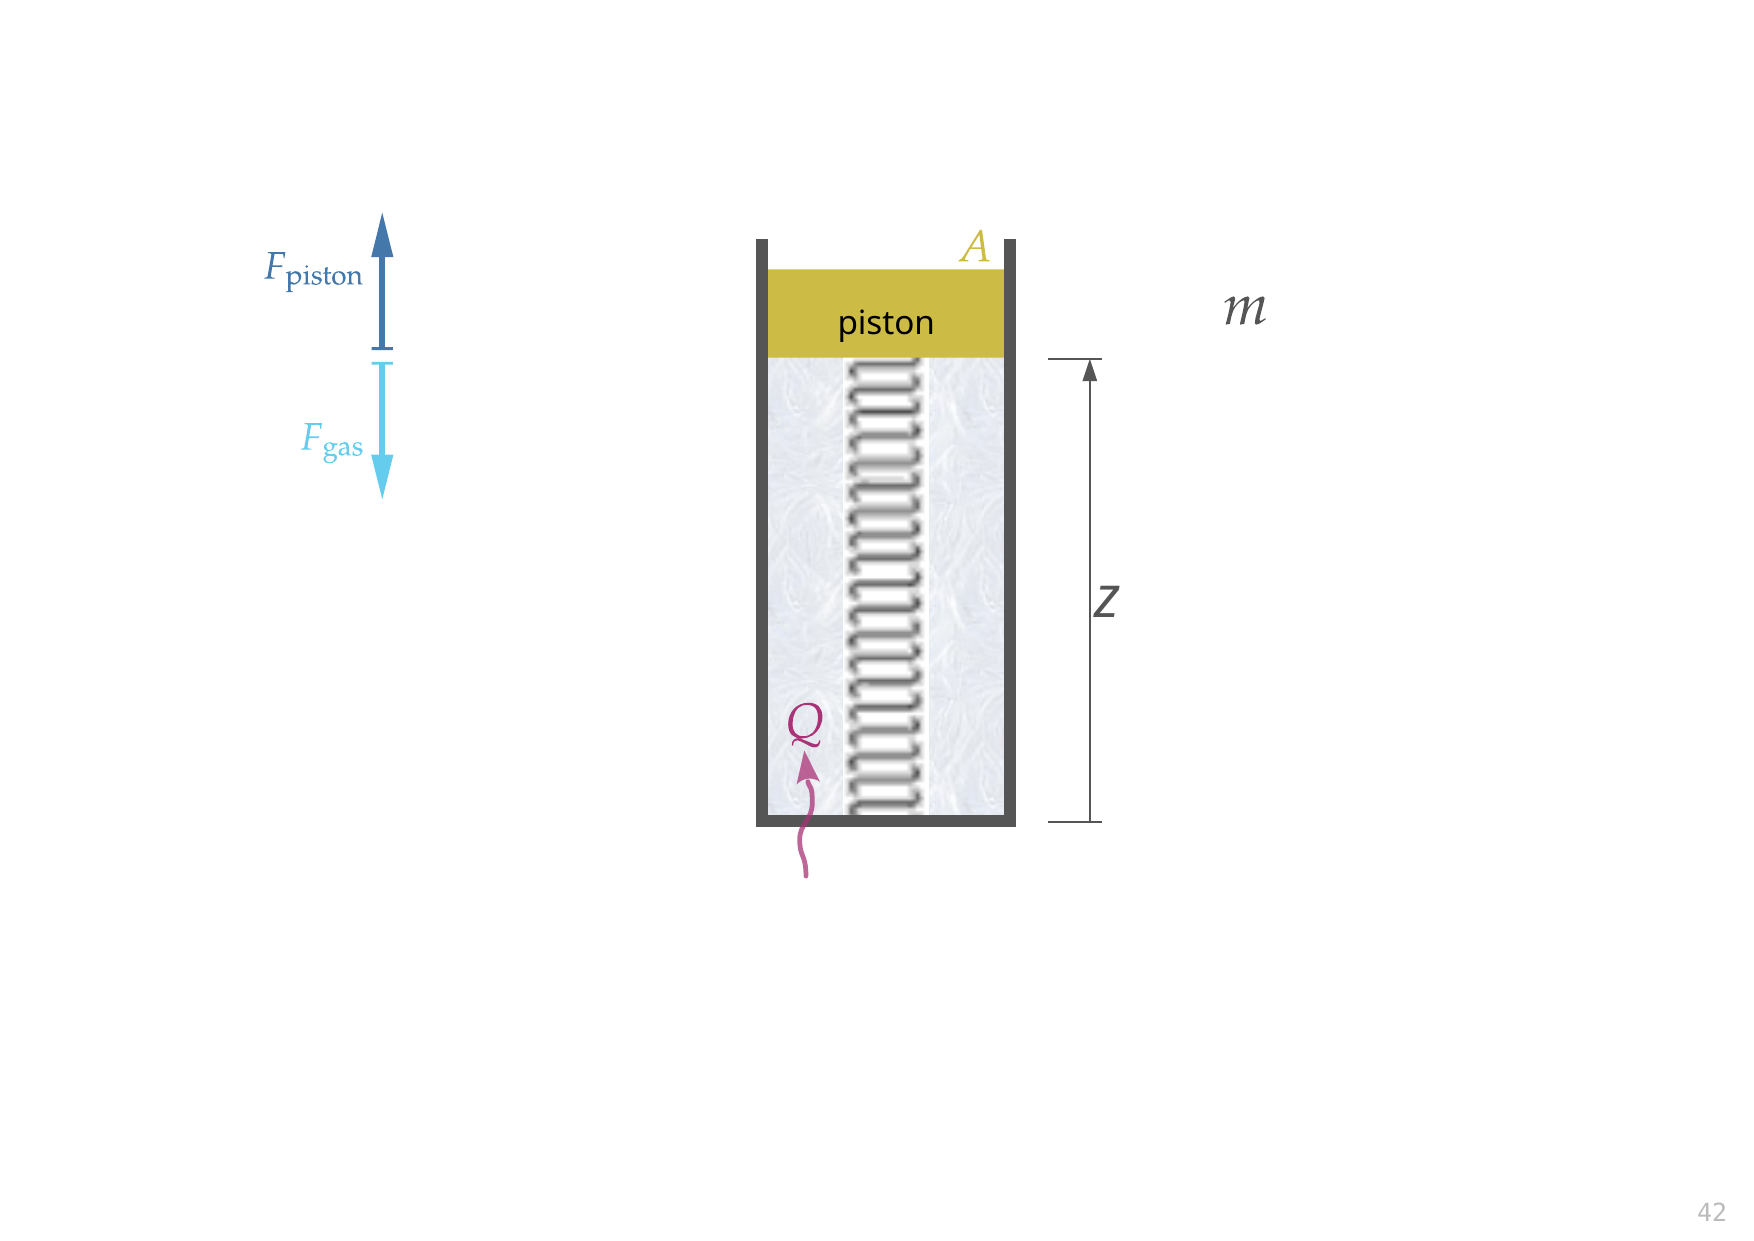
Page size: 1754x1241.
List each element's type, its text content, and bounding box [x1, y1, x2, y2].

text_box [323, 442, 338, 464]
text_box [958, 229, 990, 262]
text_box [301, 423, 323, 450]
text_box [1224, 296, 1266, 325]
picture [843, 358, 929, 815]
text_box [264, 252, 286, 279]
text_box [322, 266, 363, 285]
text_box [285, 271, 302, 293]
text_box [768, 269, 1004, 815]
text_box [303, 271, 322, 285]
text_box [338, 442, 351, 456]
text_box z [1079, 548, 1089, 622]
text_box z [1091, 548, 1136, 622]
text_box piston [825, 291, 947, 340]
text_box [352, 442, 363, 456]
